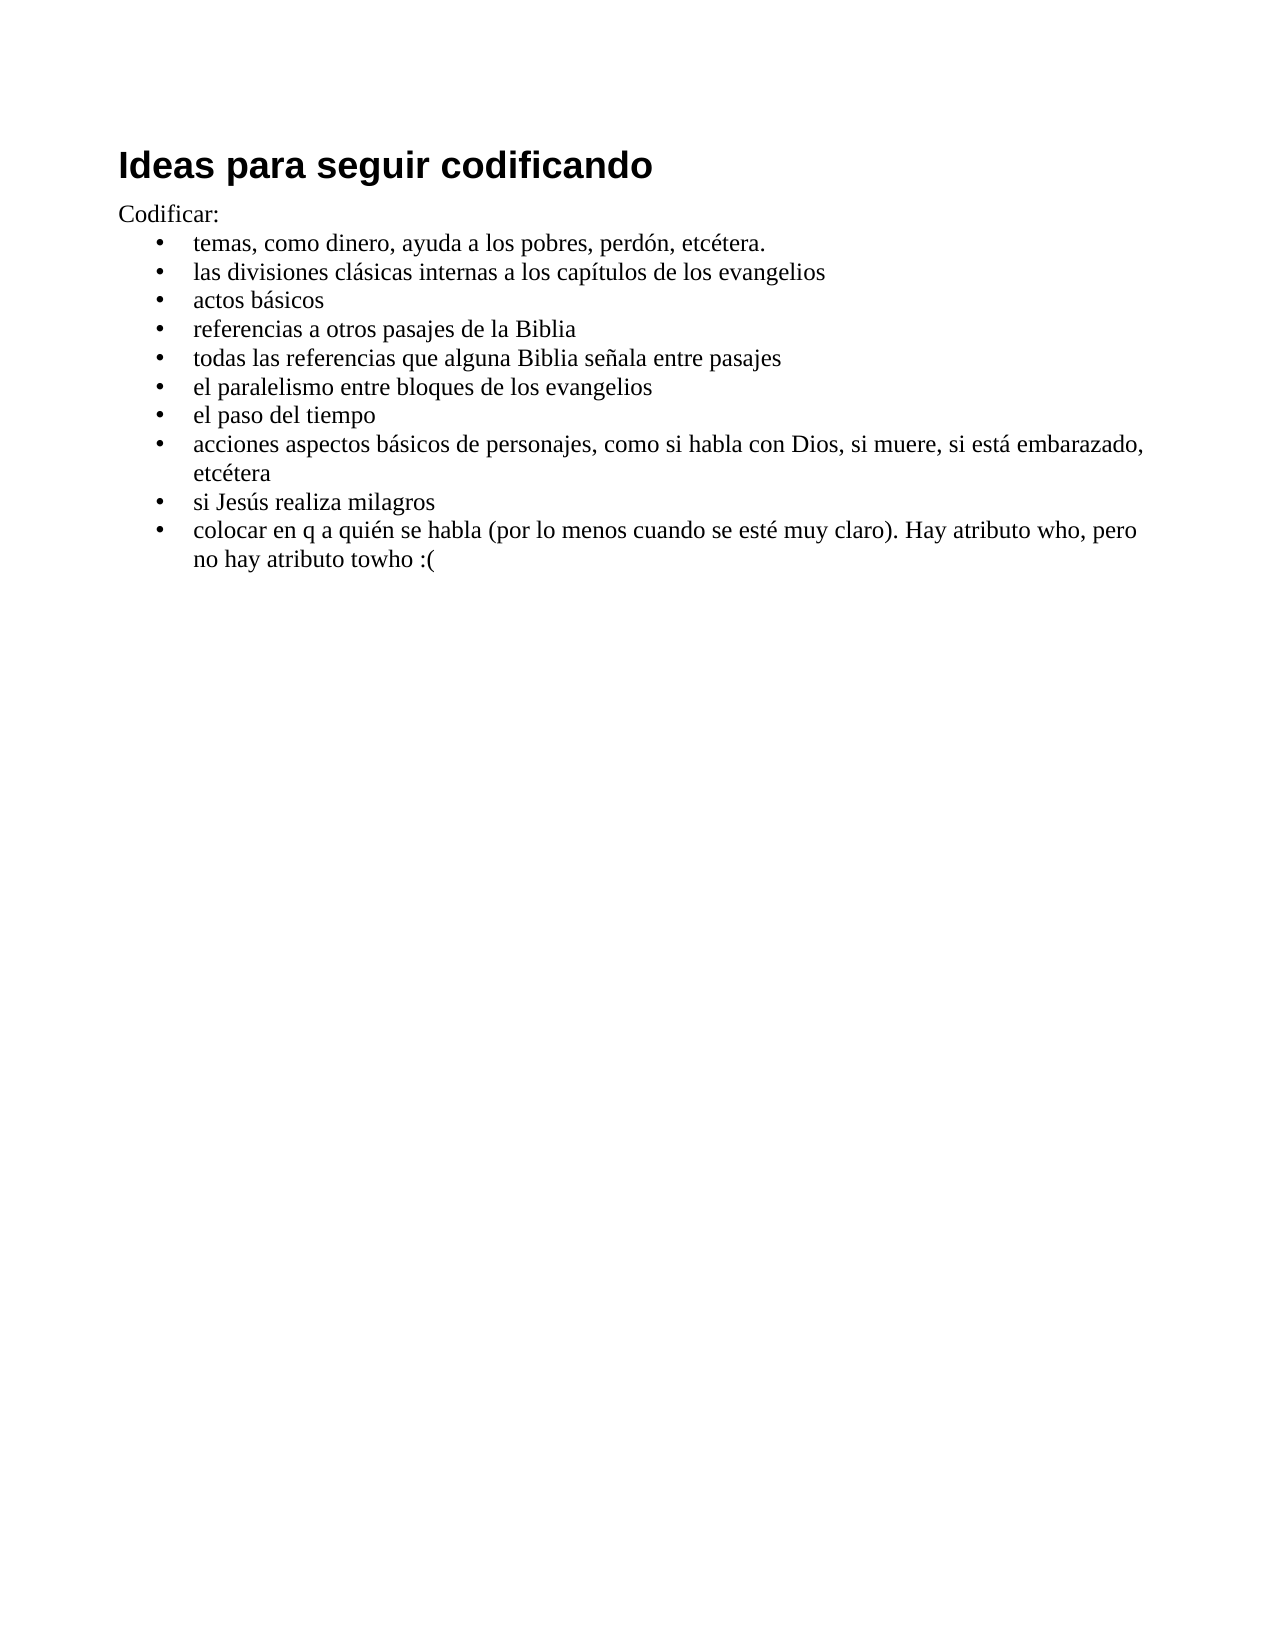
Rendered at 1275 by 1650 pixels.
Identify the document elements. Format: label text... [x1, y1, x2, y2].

text Codificar: [118, 199, 1157, 228]
subtitle Ideas para seguir codificando [118, 143, 1157, 187]
list colocar en q a quién se habla (por lo menos cuando se esté muy claro). Hay atributo who, pero no hay atributo towho :( [156, 516, 1157, 573]
list acciones aspectos básicos de personajes, como si habla con Dios, si muere, si está embarazado, etcétera [156, 429, 1157, 487]
list el paso del tiempo [156, 401, 1157, 429]
list el paralelismo entre bloques de los evangelios [156, 372, 1157, 401]
list si Jesús realiza milagros [156, 487, 1157, 516]
list temas, como dinero, ayuda a los pobres, perdón, etcétera. [156, 228, 1157, 257]
list las divisiones clásicas internas a los capítulos de los evangelios [156, 257, 1157, 286]
list referencias a otros pasajes de la Biblia [156, 314, 1157, 343]
list todas las referencias que alguna Biblia señala entre pasajes [156, 343, 1157, 372]
list actos básicos [156, 286, 1157, 314]
